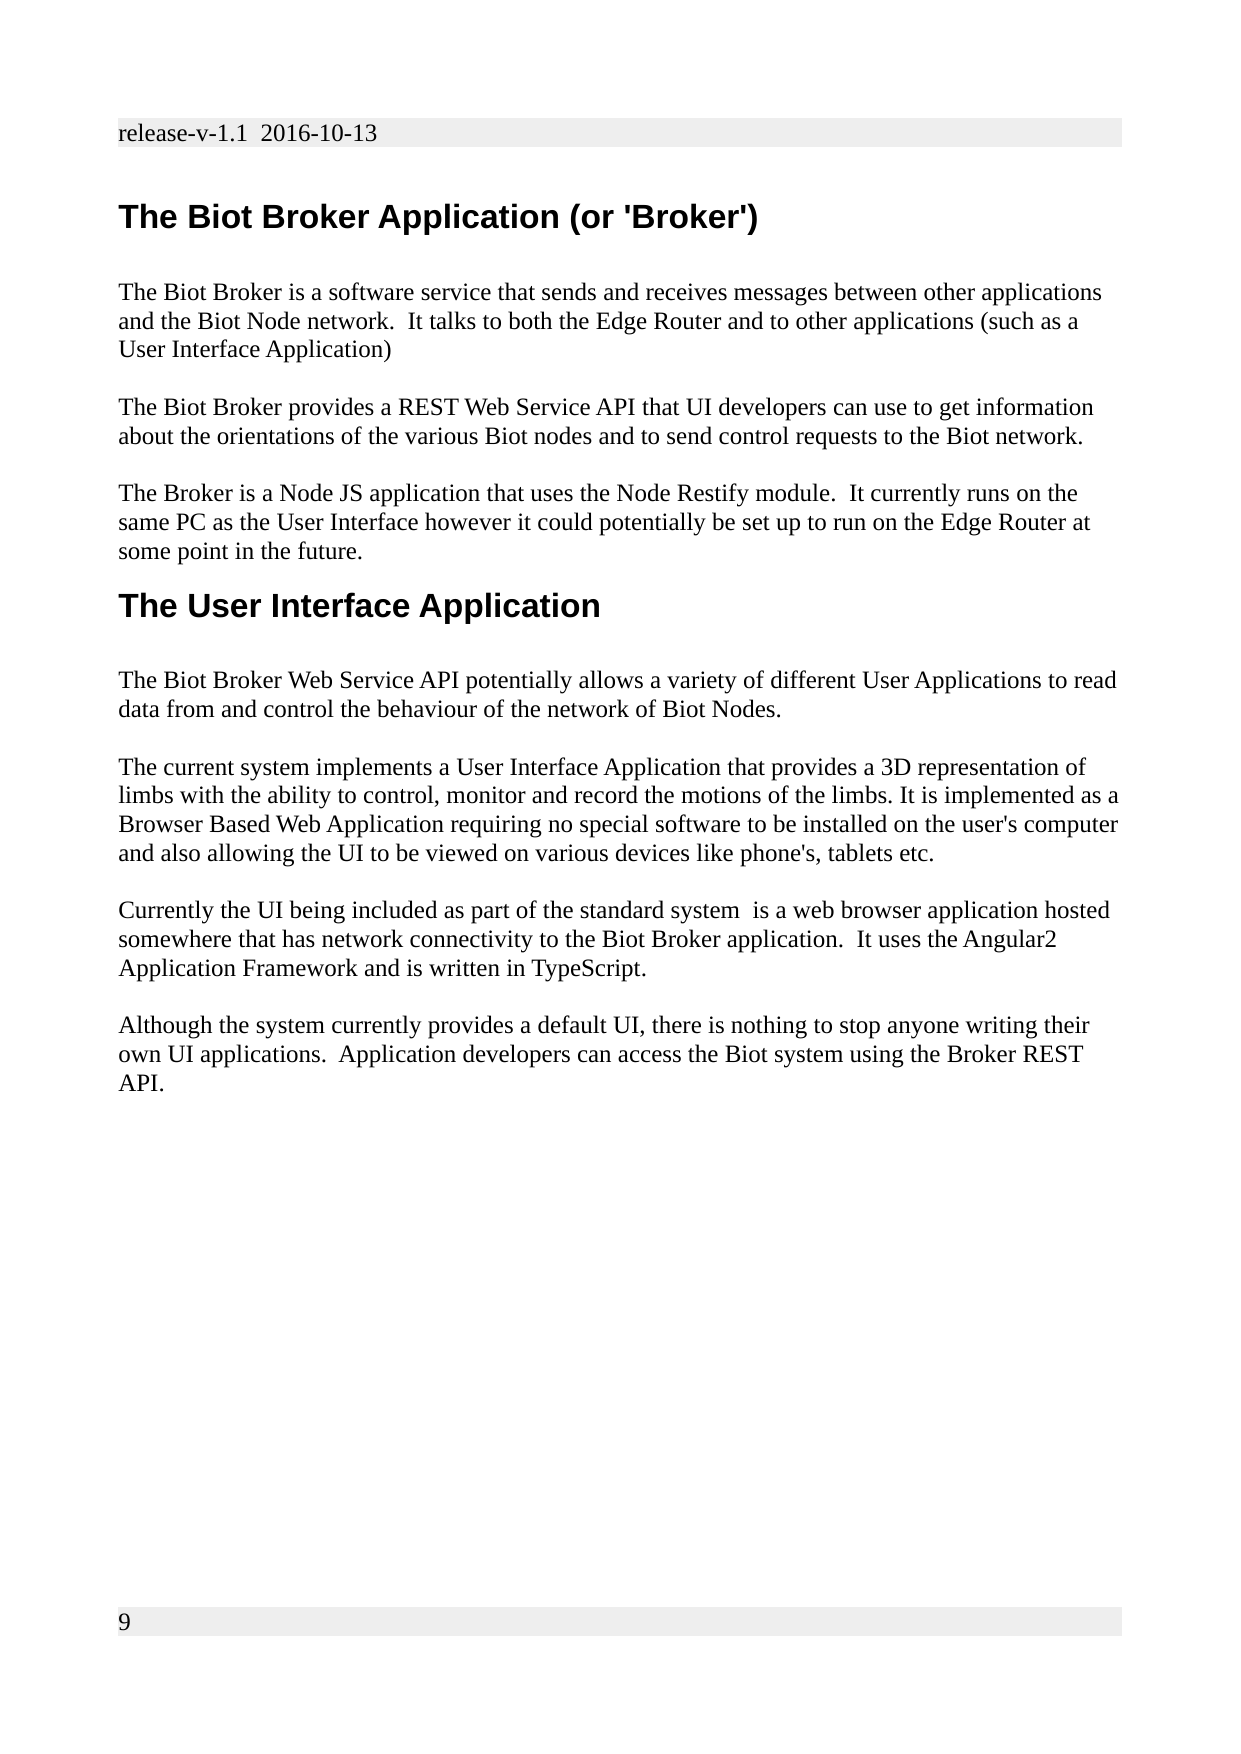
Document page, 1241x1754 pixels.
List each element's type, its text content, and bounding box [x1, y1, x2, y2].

text The current system implements a User Interface Application that provides a 3D representation of limbs with the ability to control, monitor and record the motions of the limbs. It is implemented as a Browser Based Web Application requiring no special software to be installed on the user's computer and also allowing the UI to be viewed on various devices like phone's, tablets etc. [118, 752, 1122, 867]
subtitle The Biot Broker Application (or 'Broker') [118, 197, 1122, 236]
text Currently the UI being included as part of the standard system is a web browser application hosted somewhere that has network connectivity to the Biot Broker application. It uses the Angular2 Application Framework and is written in TypeScript. [118, 895, 1122, 982]
text The Broker is a Node JS application that uses the Node Restify module. It currently runs on the same PC as the User Interface however it could potentially be set up to run on the Edge Router at some point in the future. [118, 478, 1122, 564]
text Although the system currently provides a default UI, there is nothing to stop anyone writing their own UI applications. Application developers can access the Biot system using the Broker REST API. [118, 1010, 1122, 1097]
subtitle The User Interface Application [118, 585, 1122, 624]
text The Biot Broker Web Service API potentially allows a variety of different User Applications to read data from and control the behaviour of the network of Biot Nodes. [118, 665, 1122, 723]
text The Biot Broker is a software service that sends and receives messages between other applications and the Biot Node network. It talks to both the Edge Router and to other applications (such as a User Interface Application) [118, 277, 1122, 363]
text The Biot Broker provides a REST Web Service API that UI developers can use to get information about the orientations of the various Biot nodes and to send control requests to the Biot network. [118, 392, 1122, 449]
